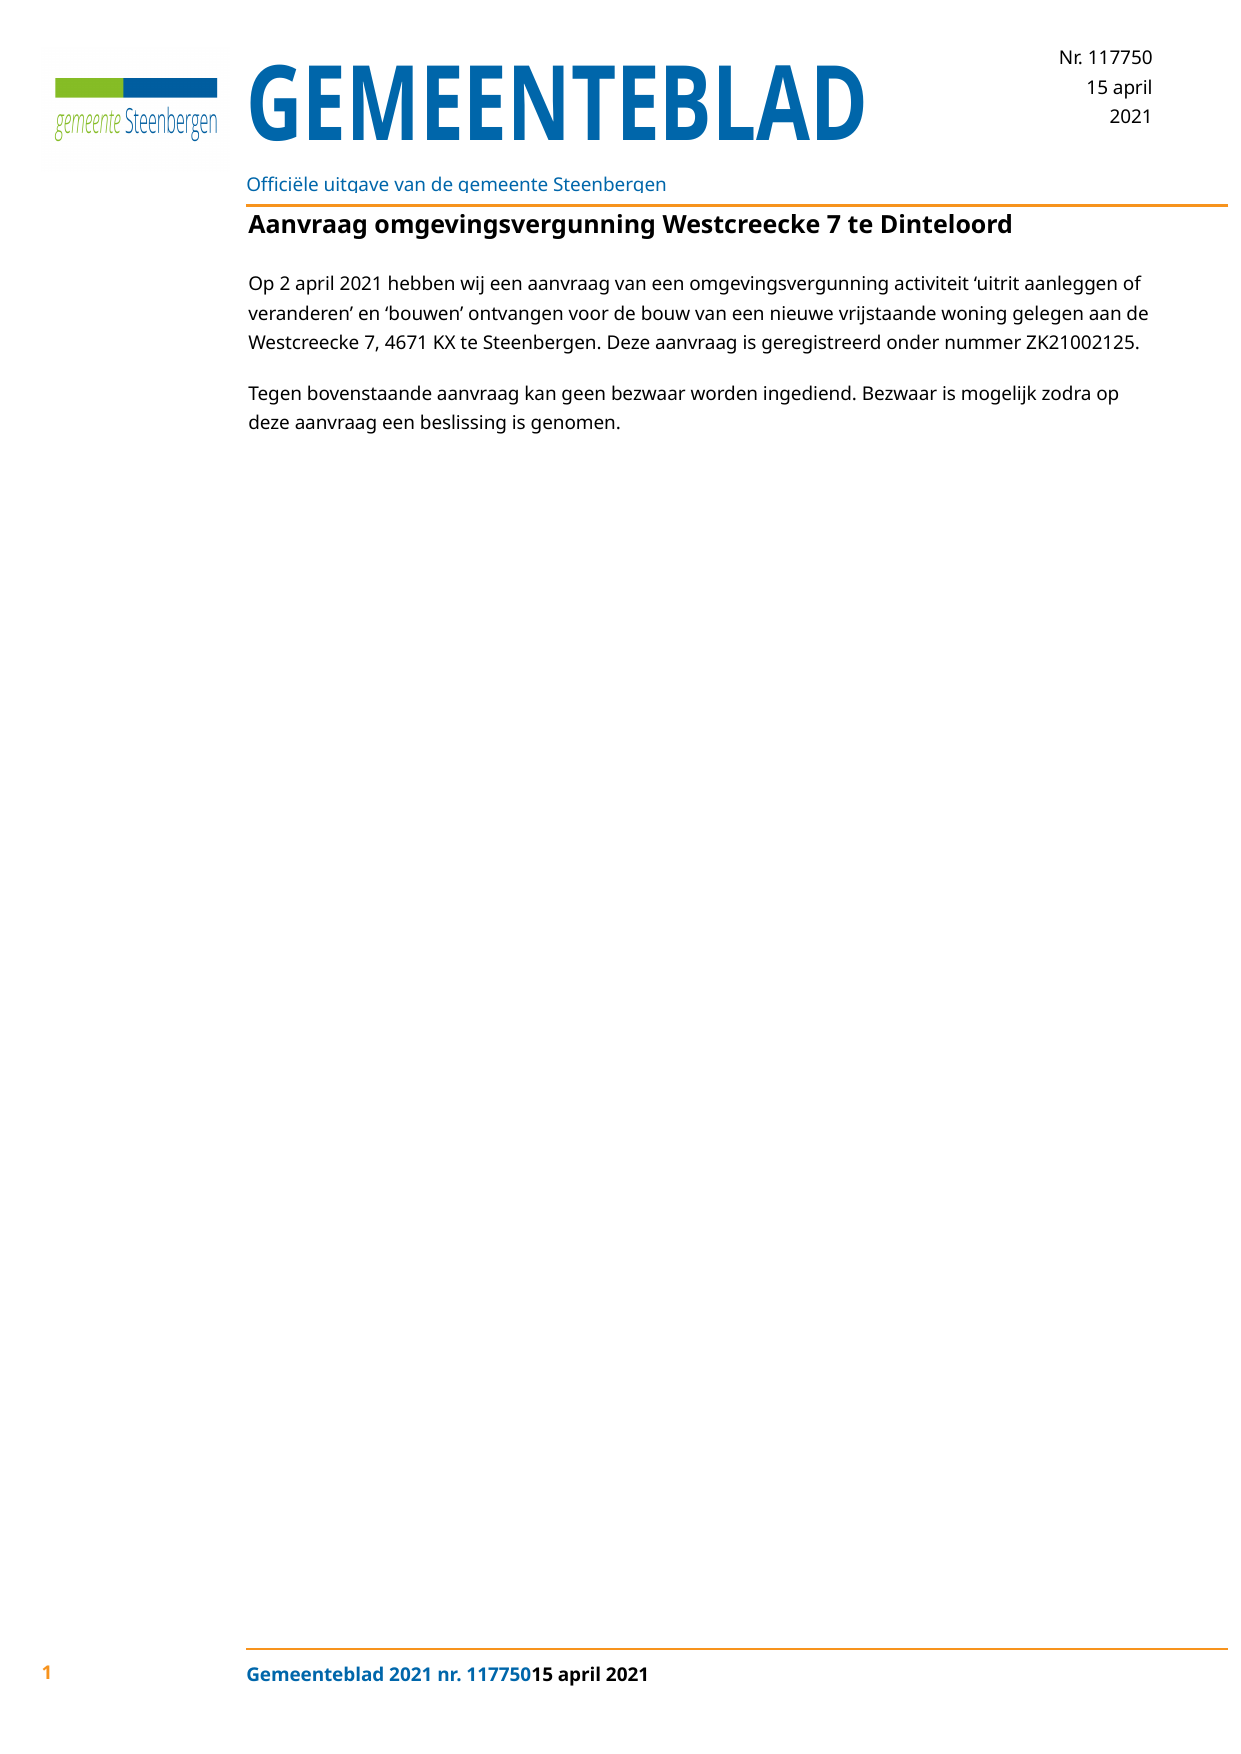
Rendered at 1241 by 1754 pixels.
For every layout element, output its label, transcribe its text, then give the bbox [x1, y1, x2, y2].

text Aanvraag omgevingsvergunning Westcreecke 7 te Dinteloord [248, 207, 1152, 241]
text Tegen bovenstaande aanvraag kan geen bezwaar worden ingediend. Bezwaar is mogelijk zodra op deze aanvraag een beslissing is genomen. [248, 380, 1152, 435]
text Op 2 april 2021 hebben wij een aanvraag van een omgevingsvergunning activiteit ‘uitrit aanleggen of veranderen’ en ‘bouwen’ ontvangen voor de bouw van een nieuwe vrijstaande woning gelegen aan de Westcreecke 7, 4671 KX te Steenbergen. Deze aanvraag is geregistreerd onder nummer ZK21002125. [248, 270, 1152, 355]
picture [41, 47, 231, 172]
